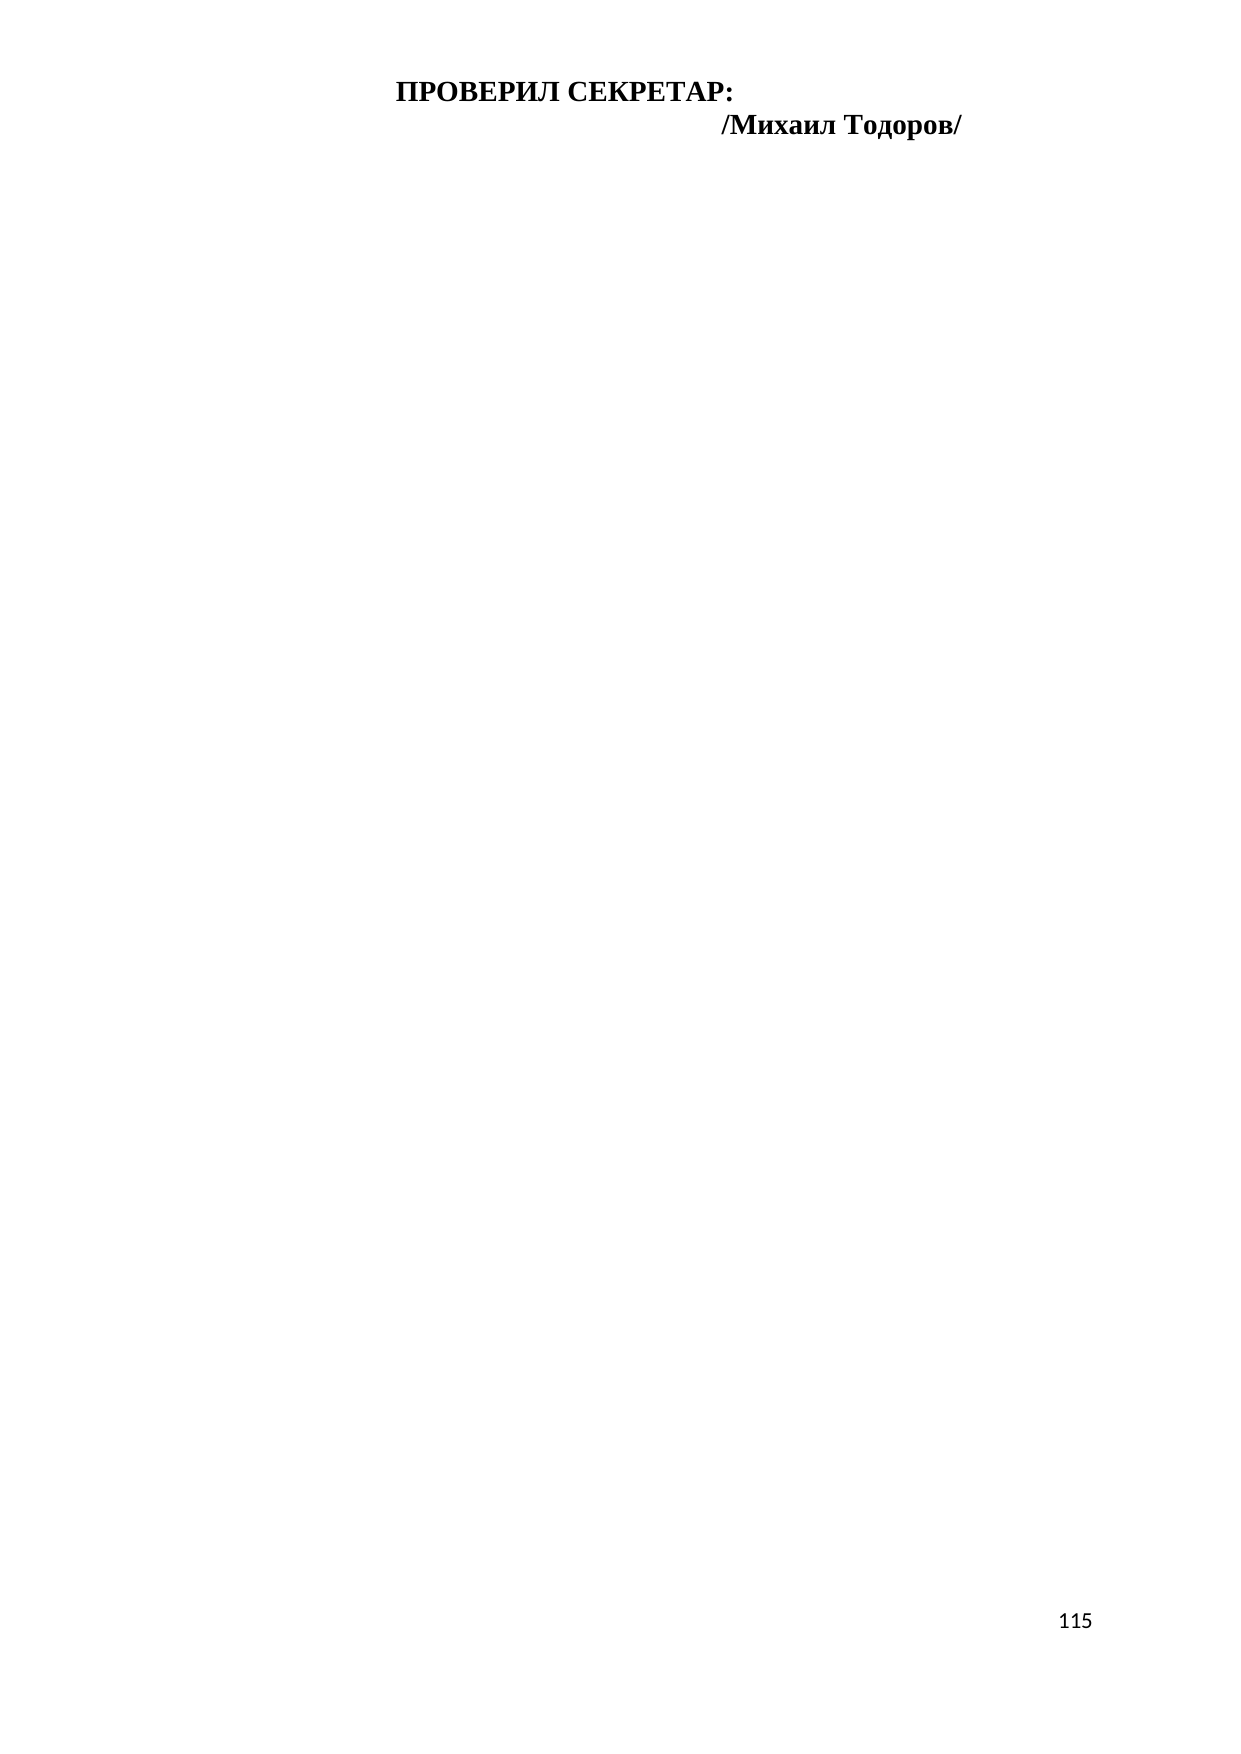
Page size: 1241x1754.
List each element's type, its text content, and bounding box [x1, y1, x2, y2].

text ПРОВЕРИЛ СЕКРЕТАР: [148, 74, 1017, 107]
text /Михаил Тодоров/ [148, 107, 1093, 141]
